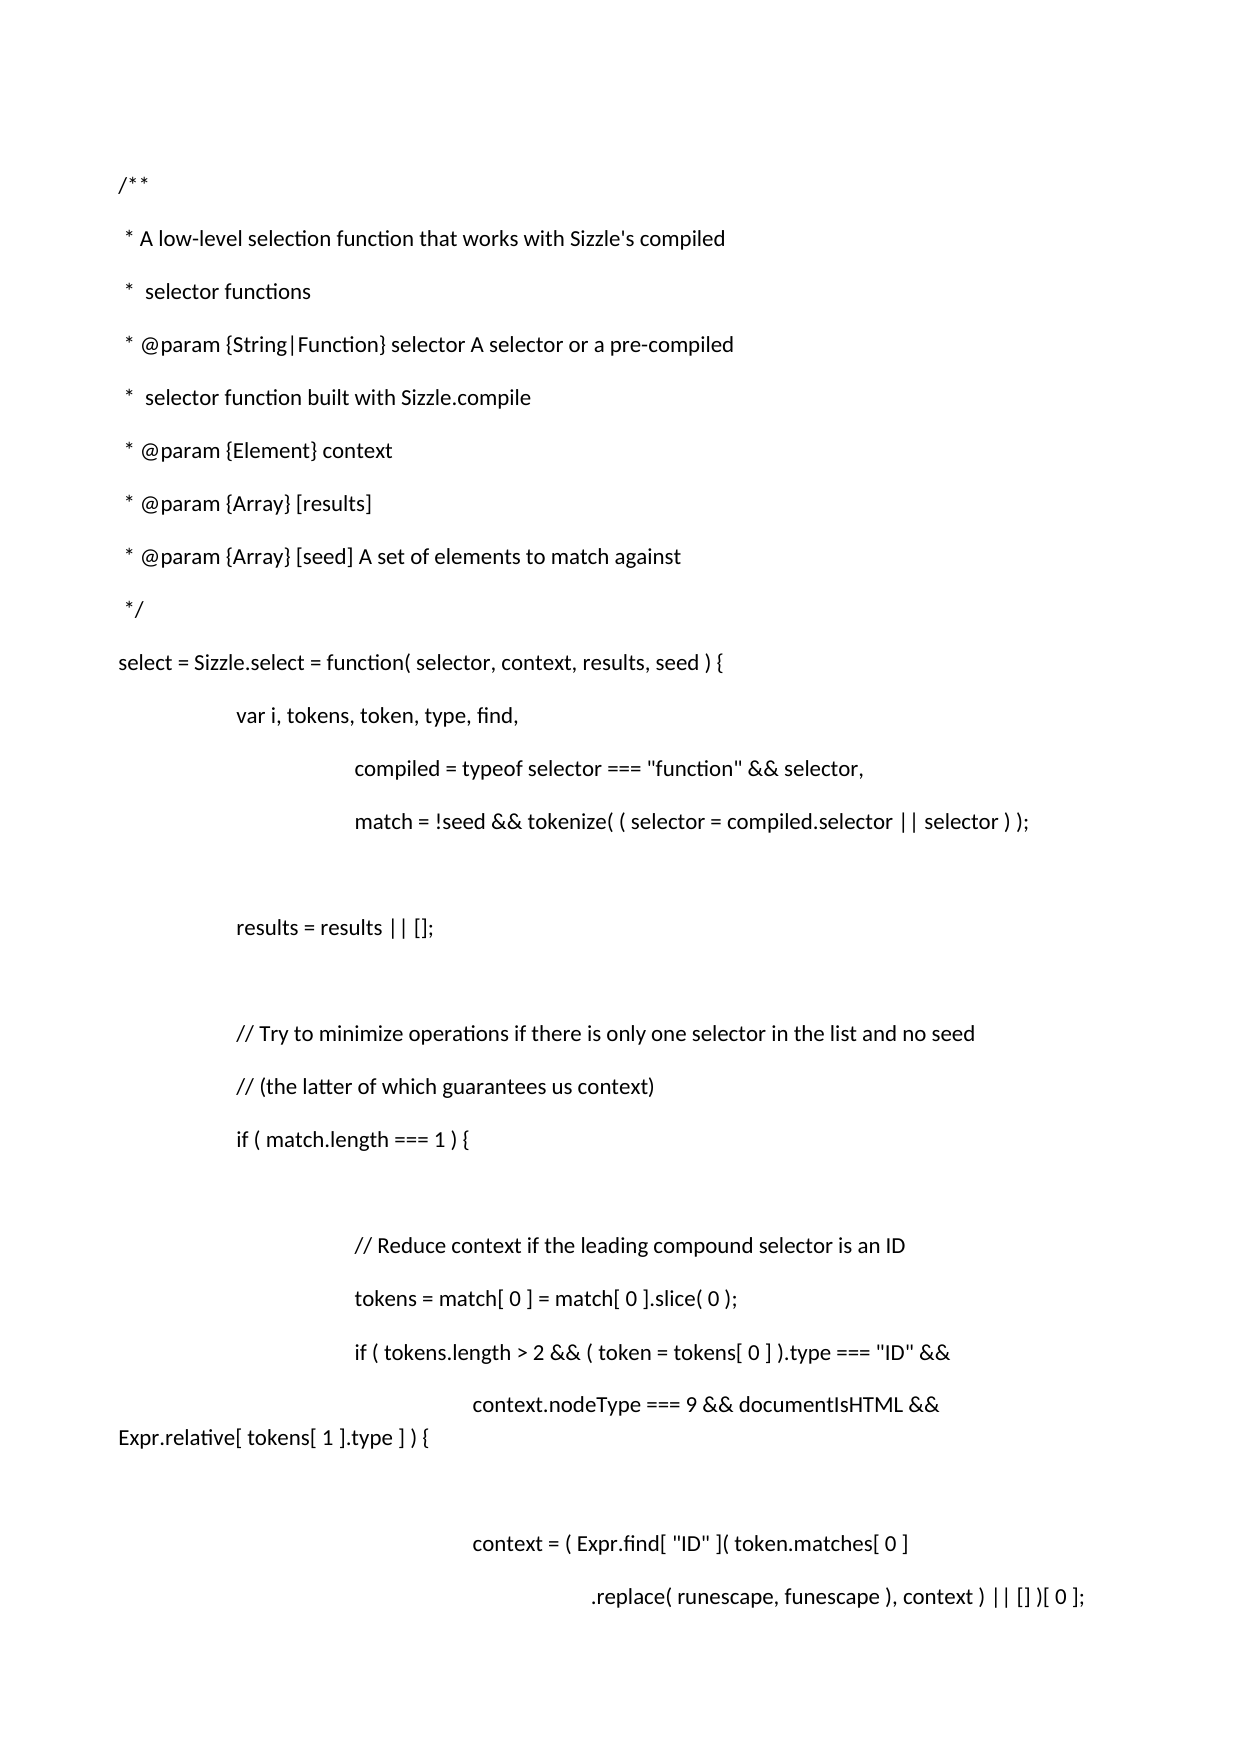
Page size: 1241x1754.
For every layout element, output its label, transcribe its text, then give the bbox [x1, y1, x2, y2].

text * selector functions [118, 277, 1122, 305]
text context.nodeType === 9 && documentIsHTML && Expr.relative[ tokens[ 1 ].type ] ) { [118, 1391, 1122, 1451]
text * A low-level selection function that works with Sizzle's compiled [118, 224, 1122, 252]
text if ( tokens.length > 2 && ( token = tokens[ 0 ] ).type === "ID" && [118, 1338, 1122, 1366]
text /** [118, 171, 1122, 199]
text * selector function built with Sizzle.compile [118, 383, 1122, 411]
text // (the latter of which guarantees us context) [118, 1072, 1122, 1101]
text */ [118, 595, 1122, 623]
text // Reduce context if the leading compound selector is an ID [118, 1232, 1122, 1259]
text tokens = match[ 0 ] = match[ 0 ].slice( 0 ); [118, 1284, 1122, 1313]
text * @param {Element} context [118, 436, 1122, 464]
text if ( match.length === 1 ) { [118, 1126, 1122, 1153]
text results = results || []; [118, 913, 1122, 941]
text * @param {Array} [results] [118, 489, 1122, 517]
text * @param {Array} [seed] A set of elements to match against [118, 542, 1122, 570]
text select = Sizzle.select = function( selector, context, results, seed ) { [118, 648, 1122, 676]
text * @param {String|Function} selector A selector or a pre-compiled [118, 330, 1122, 358]
text .replace( runescape, funescape ), context ) || [] )[ 0 ]; [118, 1582, 1122, 1610]
text var i, tokens, token, type, find, [118, 701, 1122, 729]
text // Try to minimize operations if there is only one selector in the list and no seed [118, 1019, 1122, 1047]
text match = !seed && tokenize( ( selector = compiled.selector || selector ) ); [118, 807, 1122, 835]
text context = ( Expr.find[ "ID" ]( token.matches[ 0 ] [118, 1529, 1122, 1557]
text compiled = typeof selector === "function" && selector, [118, 754, 1122, 782]
